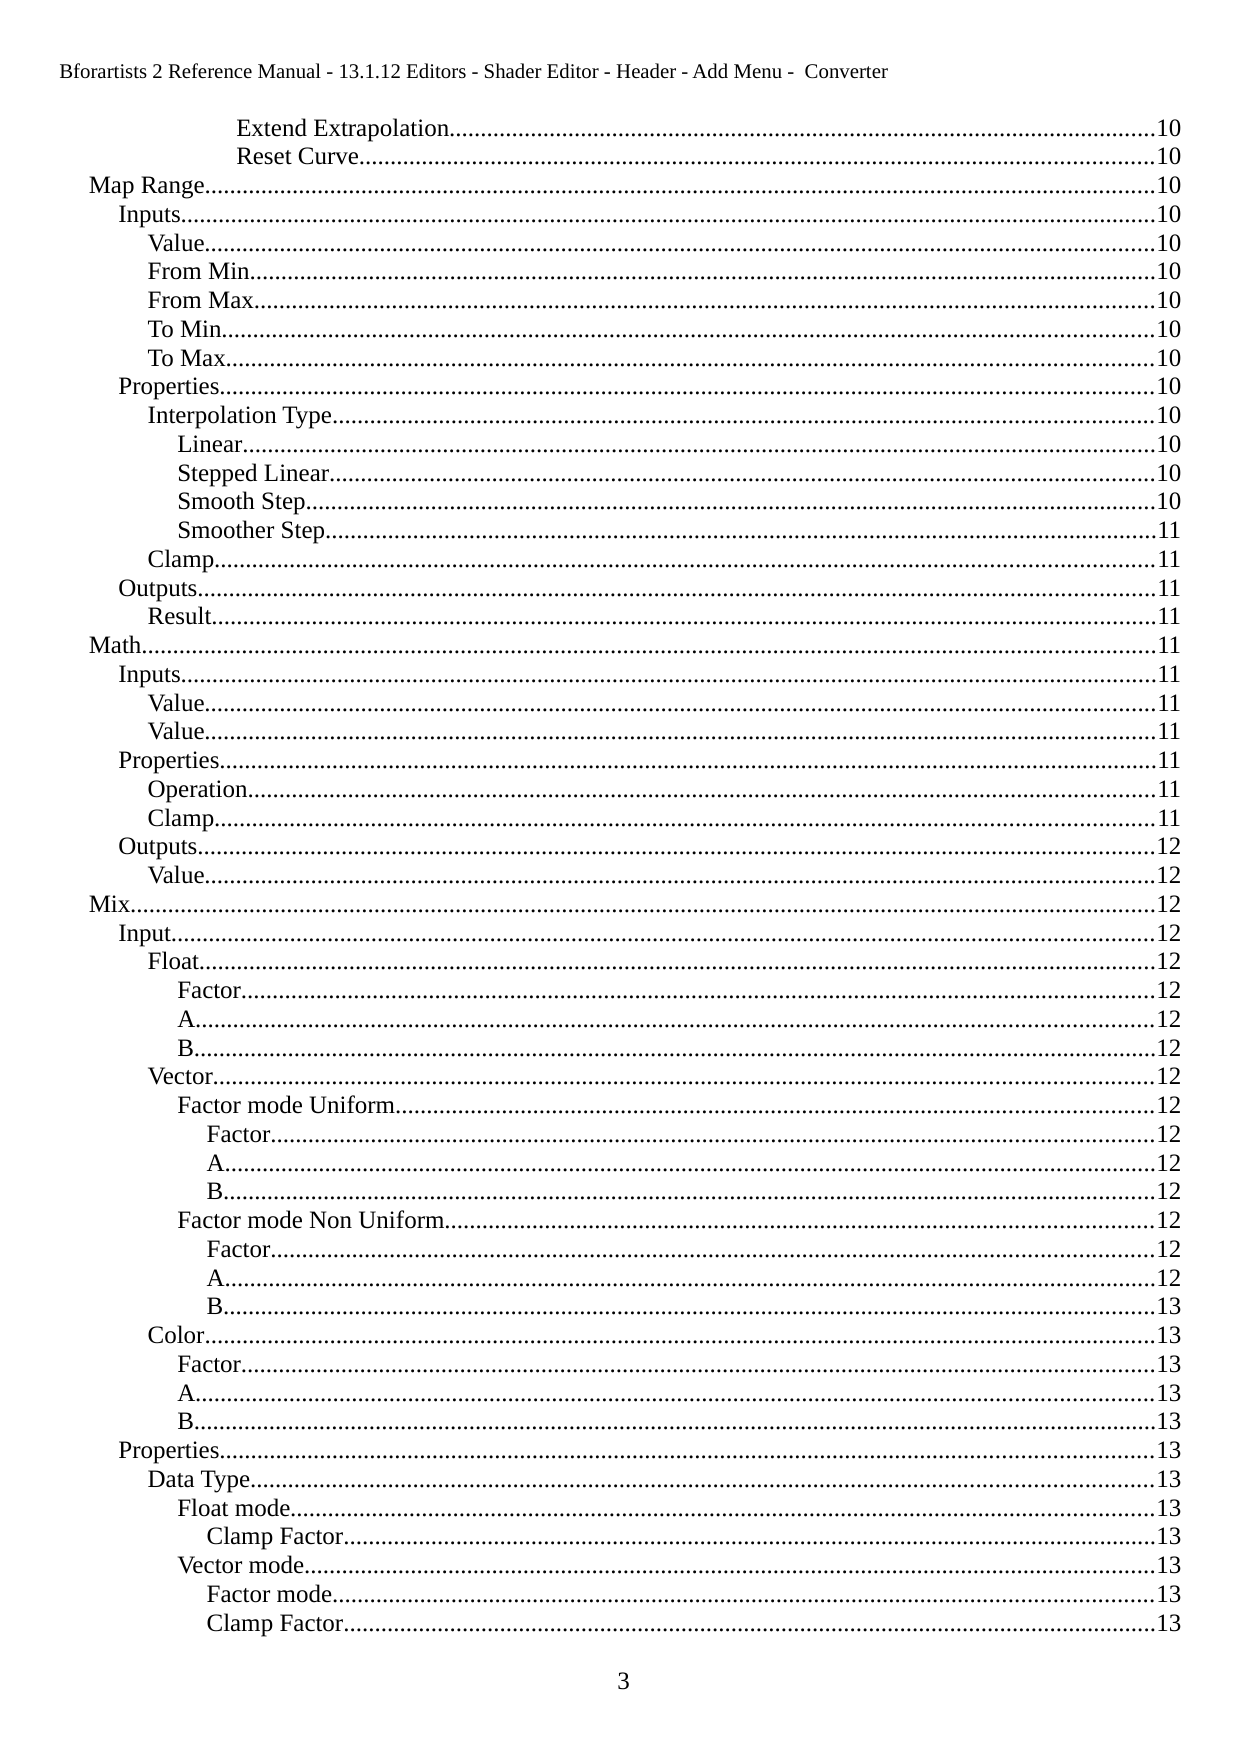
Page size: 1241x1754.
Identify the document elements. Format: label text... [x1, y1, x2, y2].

text Linear 10 [177, 429, 1181, 458]
text Value 11 [147, 716, 1181, 745]
text Data Type 13 [147, 1464, 1181, 1493]
text Operation 11 [147, 774, 1181, 803]
text Inputs 10 [118, 199, 1181, 228]
text Factor mode Non Uniform 12 [177, 1205, 1181, 1234]
text Color 13 [147, 1320, 1181, 1349]
text B 13 [177, 1406, 1181, 1435]
text A 12 [206, 1148, 1181, 1176]
text To Max 10 [147, 343, 1181, 371]
text Interpolation Type 10 [147, 400, 1181, 429]
text Result 11 [147, 601, 1181, 630]
text Vector mode 13 [177, 1550, 1181, 1579]
text Vector 12 [147, 1061, 1181, 1090]
text Extend Extrapolation 10 [236, 113, 1181, 141]
text Map Range 10 [88, 170, 1181, 199]
text Factor 13 [177, 1349, 1181, 1378]
text Reset Curve 10 [236, 141, 1181, 170]
text Value 12 [147, 860, 1181, 889]
text Mix 12 [88, 889, 1181, 918]
text A 12 [206, 1263, 1181, 1291]
text Value 10 [147, 228, 1181, 256]
text A 13 [177, 1378, 1181, 1406]
text Float 12 [147, 946, 1181, 975]
text Outputs 11 [118, 573, 1181, 601]
text Value 11 [147, 688, 1181, 716]
text From Min 10 [147, 256, 1181, 285]
text A 12 [177, 1004, 1181, 1033]
text Factor mode 13 [206, 1579, 1181, 1608]
text Inputs 11 [118, 659, 1181, 688]
text Factor mode Uniform 12 [177, 1090, 1181, 1119]
text Clamp Factor 13 [206, 1521, 1181, 1550]
text Factor 12 [206, 1119, 1181, 1148]
text To Min 10 [147, 314, 1181, 343]
text Smooth Step 10 [177, 486, 1181, 515]
text Properties 11 [118, 745, 1181, 774]
text B 12 [206, 1176, 1181, 1205]
text Math 11 [88, 630, 1181, 659]
text Clamp 11 [147, 544, 1181, 573]
text B 13 [206, 1291, 1181, 1320]
text From Max 10 [147, 285, 1181, 314]
text Input 12 [118, 918, 1181, 946]
text Outputs 12 [118, 831, 1181, 860]
text Smoother Step 11 [177, 515, 1181, 544]
text Properties 10 [118, 371, 1181, 400]
text Stepped Linear 10 [177, 458, 1181, 486]
text Clamp 11 [147, 803, 1181, 831]
text Factor 12 [177, 975, 1181, 1004]
text B 12 [177, 1033, 1181, 1061]
text Clamp Factor 13 [206, 1608, 1181, 1636]
text Factor 12 [206, 1234, 1181, 1263]
text Properties 13 [118, 1435, 1181, 1464]
text Float mode 13 [177, 1493, 1181, 1521]
